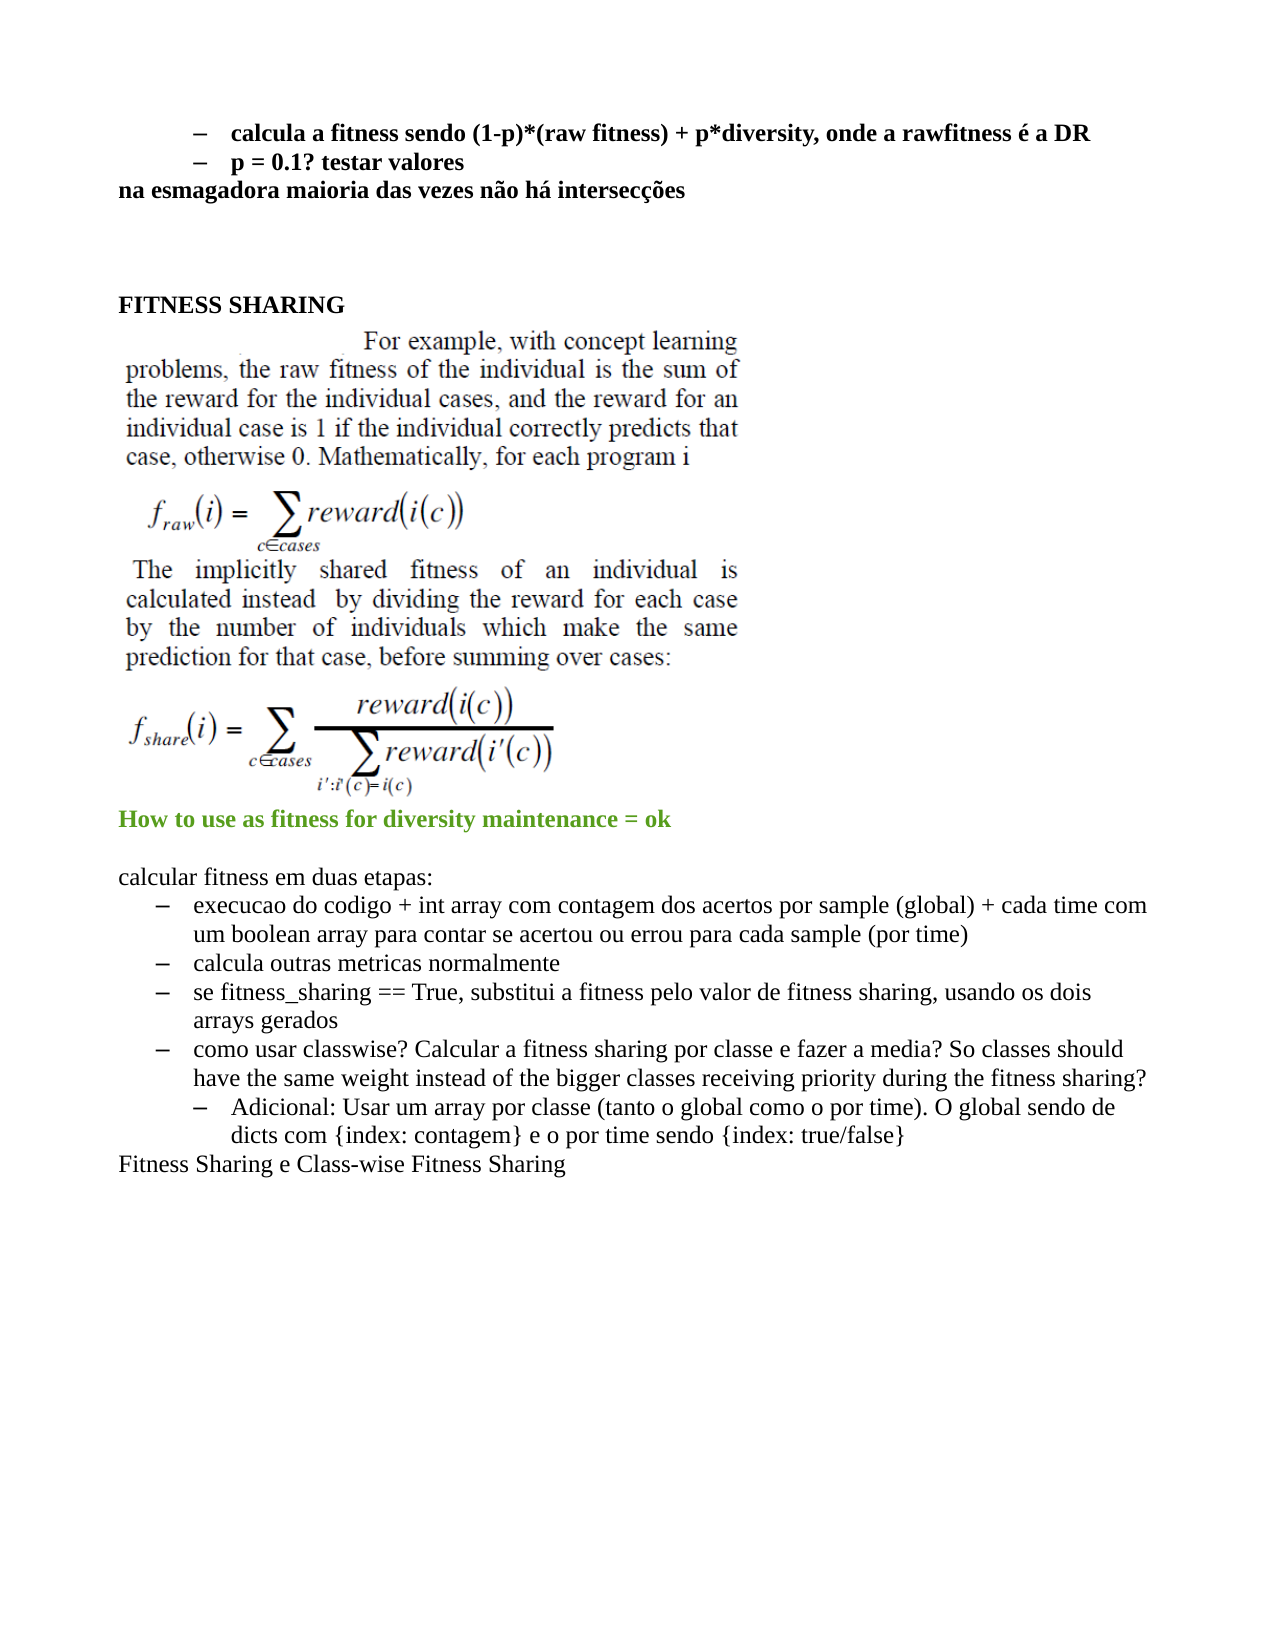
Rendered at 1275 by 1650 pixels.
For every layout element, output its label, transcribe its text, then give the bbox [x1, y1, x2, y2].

text calcular fitness em duas etapas: [118, 862, 1157, 891]
list Adicional: Usar um array por classe (tanto o global como o por time). O global sendo de dicts com {index: contagem} e o por time sendo {index: true/false} [193, 1092, 1157, 1149]
list se fitness_sharing == True, substitui a fitness pelo valor de fitness sharing, usando os dois arrays gerados [156, 977, 1157, 1034]
list calcula a fitness sendo (1-p)*(raw fitness) + p*diversity, onde a rawfitness é a DR [193, 118, 1157, 147]
text How to use as fitness for diversity maintenance = ok [118, 804, 1157, 833]
list calcula outras metricas normalmente [156, 948, 1157, 977]
text FITNESS SHARING [118, 291, 1157, 319]
list p = 0.1? testar valores [193, 147, 1157, 176]
list execucao do codigo + int array com contagem dos acertos por sample (global) + cada time com um boolean array para contar se acertou ou errou para cada sample (por time) [156, 891, 1157, 948]
list como usar classwise? Calcular a fitness sharing por classe e fazer a media? So classes should have the same weight instead of the bigger classes receiving priority during the fitness sharing? [156, 1034, 1157, 1092]
text na esmagadora maioria das vezes não há intersecções [118, 176, 1157, 204]
text Fitness Sharing e Class-wise Fitness Sharing [118, 1149, 1157, 1178]
